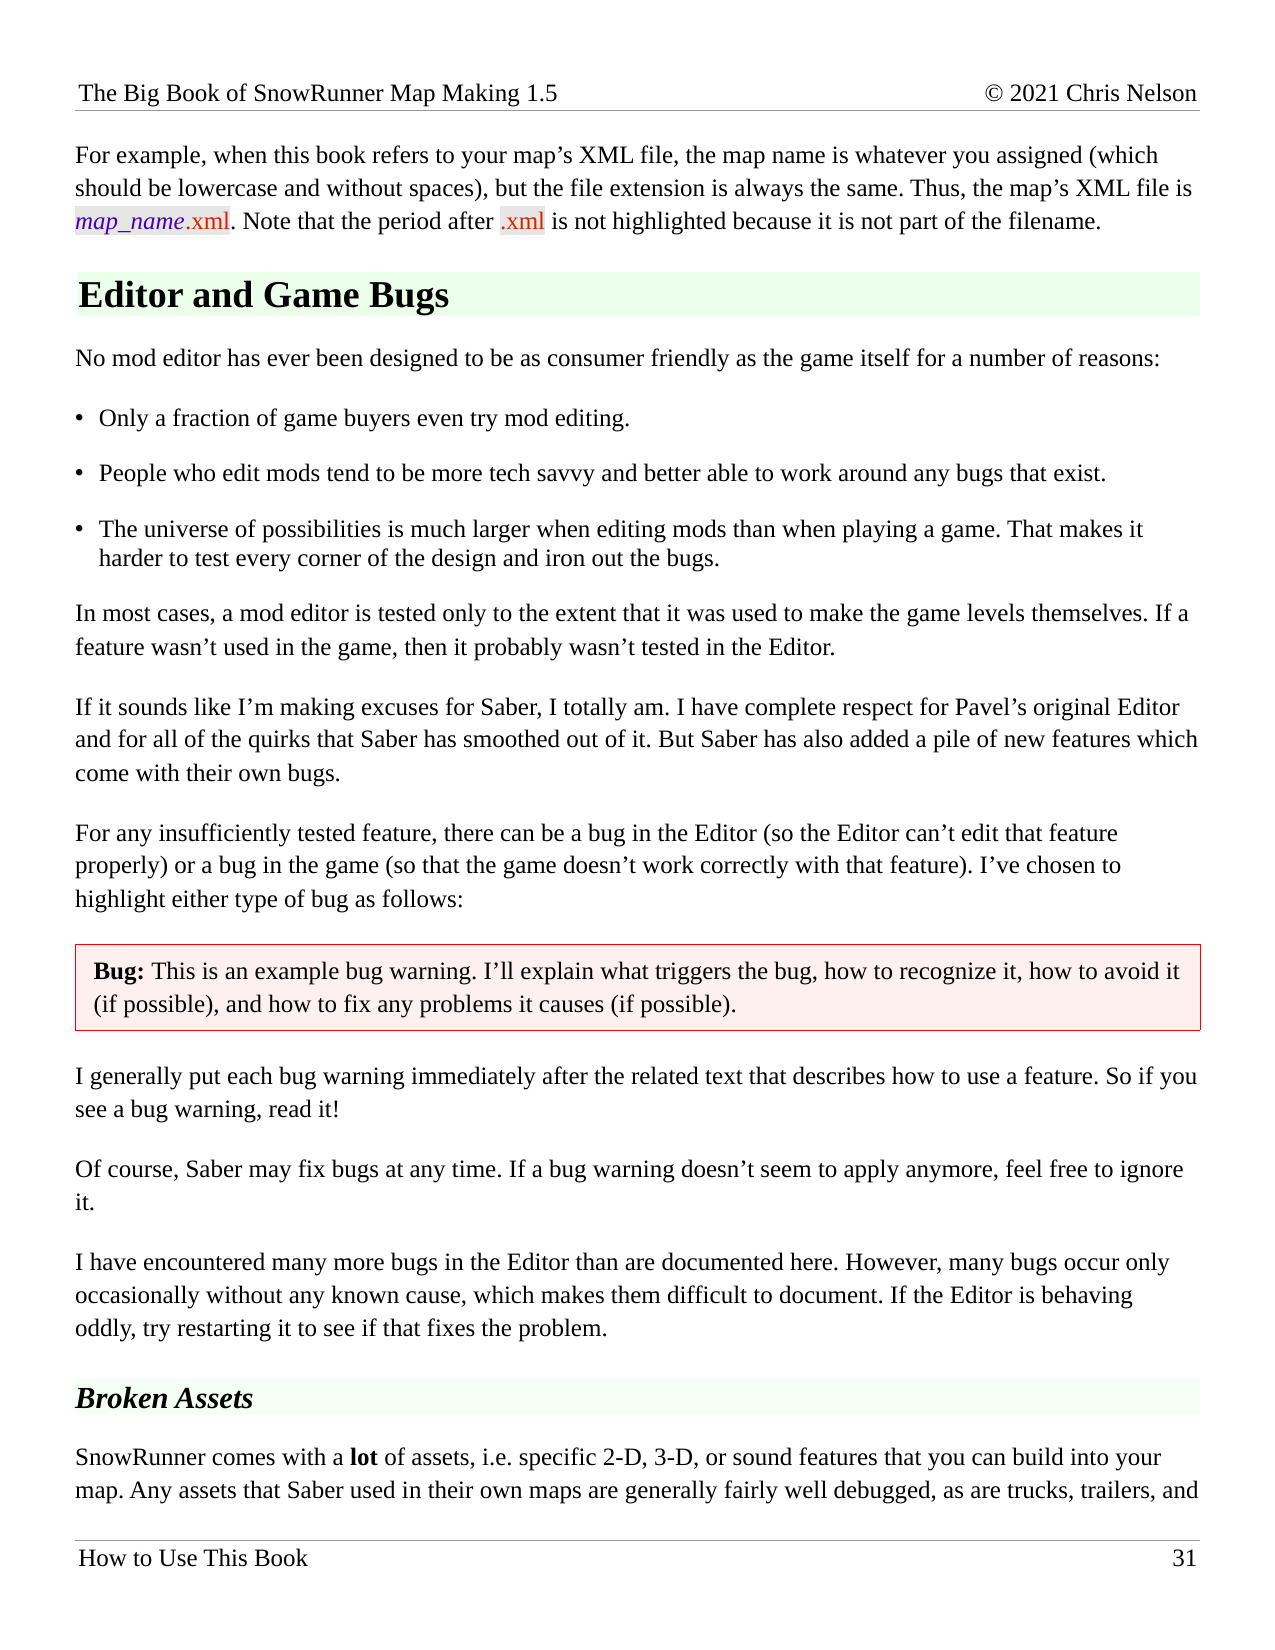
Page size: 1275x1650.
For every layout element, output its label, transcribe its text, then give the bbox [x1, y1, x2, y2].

text I have encountered many more bugs in the Editor than are documented here. However, many bugs occur only occasionally without any known cause, which makes them difficult to document. If the Editor is behaving oddly, try restarting it to see if that fixes the problem. [75, 1247, 1200, 1342]
text For any insufficiently tested feature, there can be a bug in the Editor (so the Editor can’t edit that feature properly) or a bug in the game (so that the game doesn’t work correctly with that feature). I’ve chosen to highlight either type of bug as follows: [75, 818, 1200, 912]
text No mod editor has ever been designed to be as consumer friendly as the game itself for a number of reasons: [75, 343, 1200, 371]
text If it sounds like I’m making excuses for Saber, I totally am. I have complete respect for Pavel’s original Editor and for all of the quirks that Saber has smoothed out of it. But Saber has also added a pile of new features which come with their own bugs. [75, 692, 1200, 786]
list Only a fraction of game buyers even try mod editing. [75, 403, 1200, 431]
text I generally put each bug warning immediately after the related text that describes how to use a feature. So if you see a bug warning, read it! [75, 1061, 1200, 1123]
list People who edit mods tend to be more tech savvy and better able to work around any bugs that exist. [75, 458, 1200, 487]
list This is an example bug warning. I’ll explain what triggers the bug, how to recognize it, how to avoid it (if possible), and how to fix any problems it causes (if possible). [76, 945, 1200, 1030]
text In most cases, a mod editor is tested only to the extent that it was used to make the game levels themselves. If a feature wasn’t used in the game, then it probably wasn’t tested in the Editor. [75, 598, 1200, 660]
text Of course, Saber may fix bugs at any time. If a bug warning doesn’t seem to apply anymore, feel free to ignore it. [75, 1154, 1200, 1216]
text SnowRunner comes with a lot of assets, i.e. specific 2‑D, 3‑D, or sound features that you can build into your map. Any assets that Saber used in their own maps are generally fairly well debugged, as are trucks, trailers, and [75, 1442, 1200, 1503]
text For example, when this book refers to your map’s XML file, the map name is whatever you assigned (which should be lowercase and without spaces), but the file extension is always the same. Thus, the map’s XML file is map_name.xml. Note that the period after .xml is not highlighted because it is not part of the filename. [75, 140, 1200, 235]
subtitle Broken Assets [75, 1379, 1200, 1415]
list The universe of possibilities is much larger when editing mods than when playing a game. That makes it harder to test every corner of the design and iron out the bugs. [75, 514, 1200, 572]
subtitle Editor and Game Bugs [78, 272, 1200, 316]
